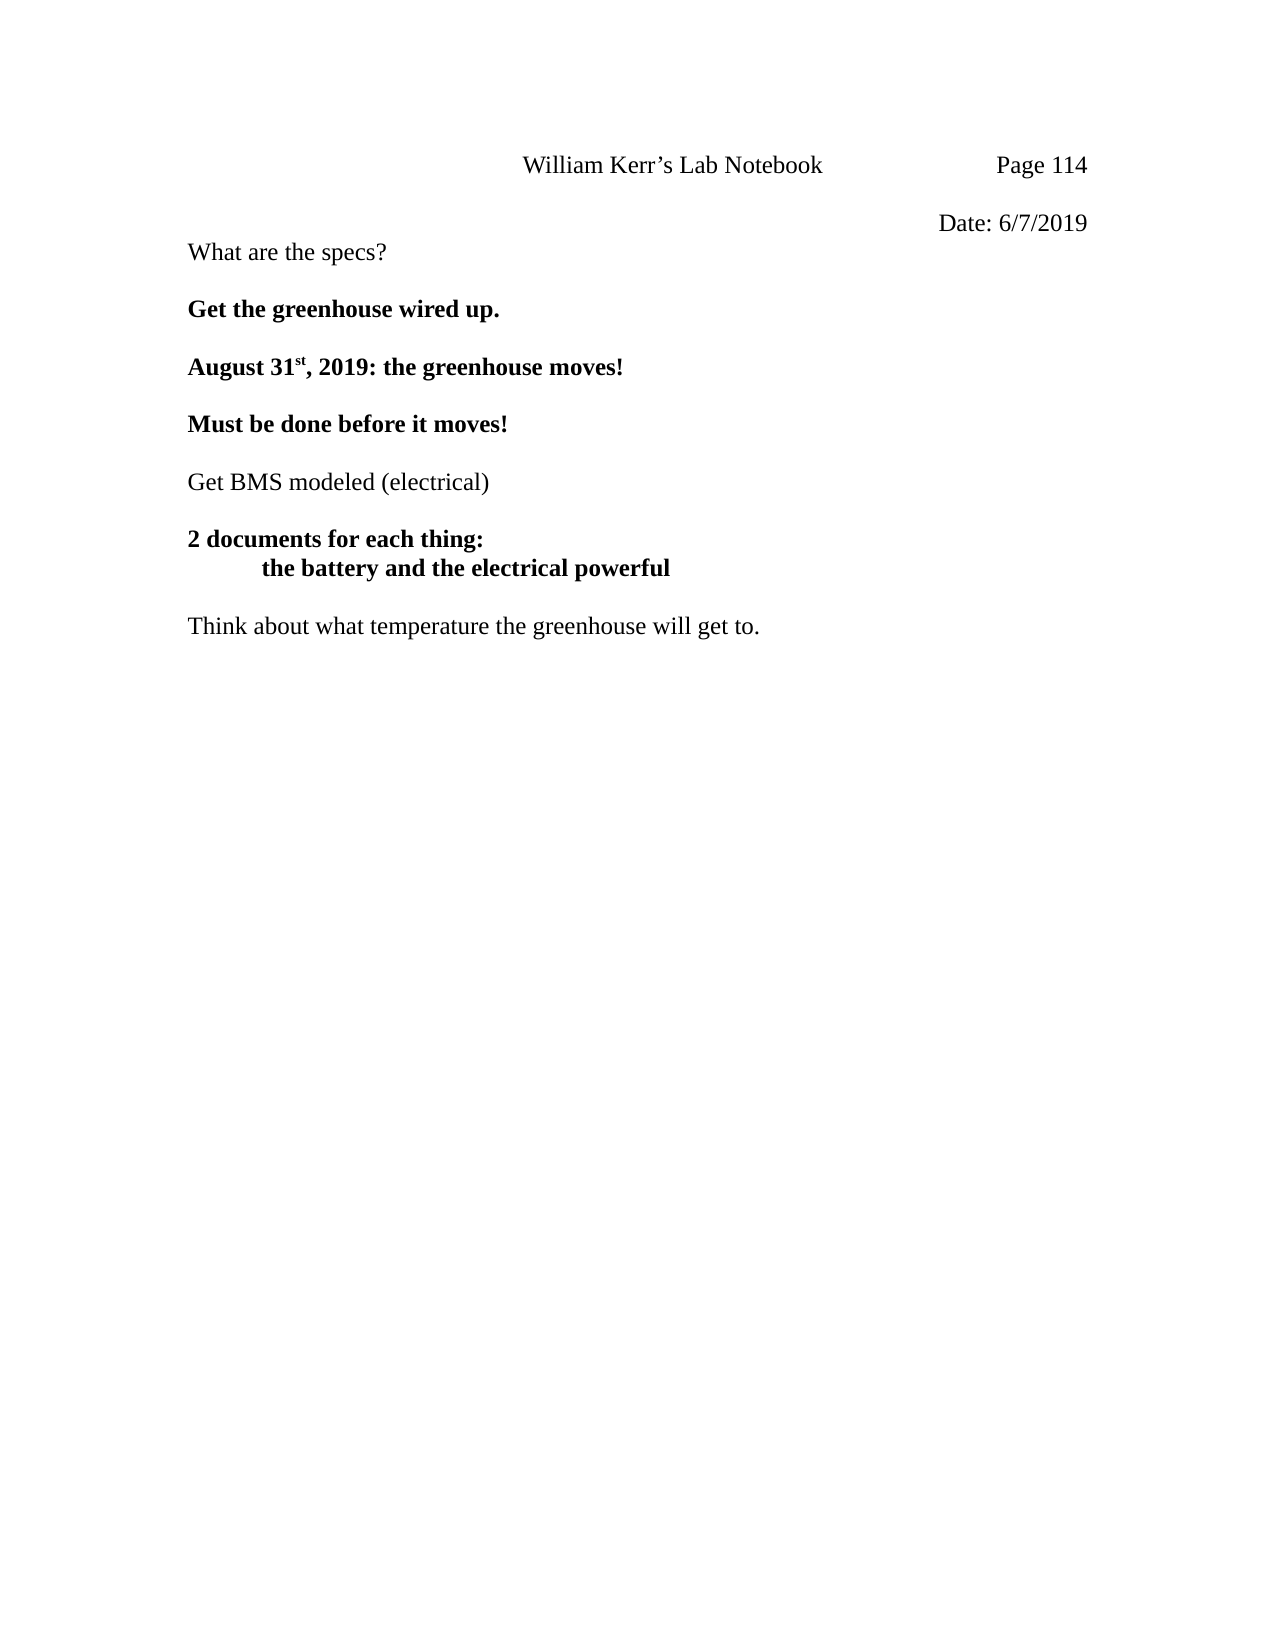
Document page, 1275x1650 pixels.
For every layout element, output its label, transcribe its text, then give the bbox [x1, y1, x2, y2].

text the battery and the electrical powerful [187, 553, 1087, 582]
text Date: 6/7/2019 [187, 208, 1087, 237]
text Think about what temperature the greenhouse will get to. [187, 611, 1087, 639]
text 2 documents for each thing: [187, 524, 1087, 553]
text Get BMS modeled (electrical) [187, 467, 1087, 496]
text What are the specs? [187, 237, 1087, 266]
text Get the greenhouse wired up. [187, 294, 1087, 323]
text August 31st, 2019: the greenhouse moves! [187, 352, 1087, 381]
text Must be done before it moves! [187, 409, 1087, 438]
